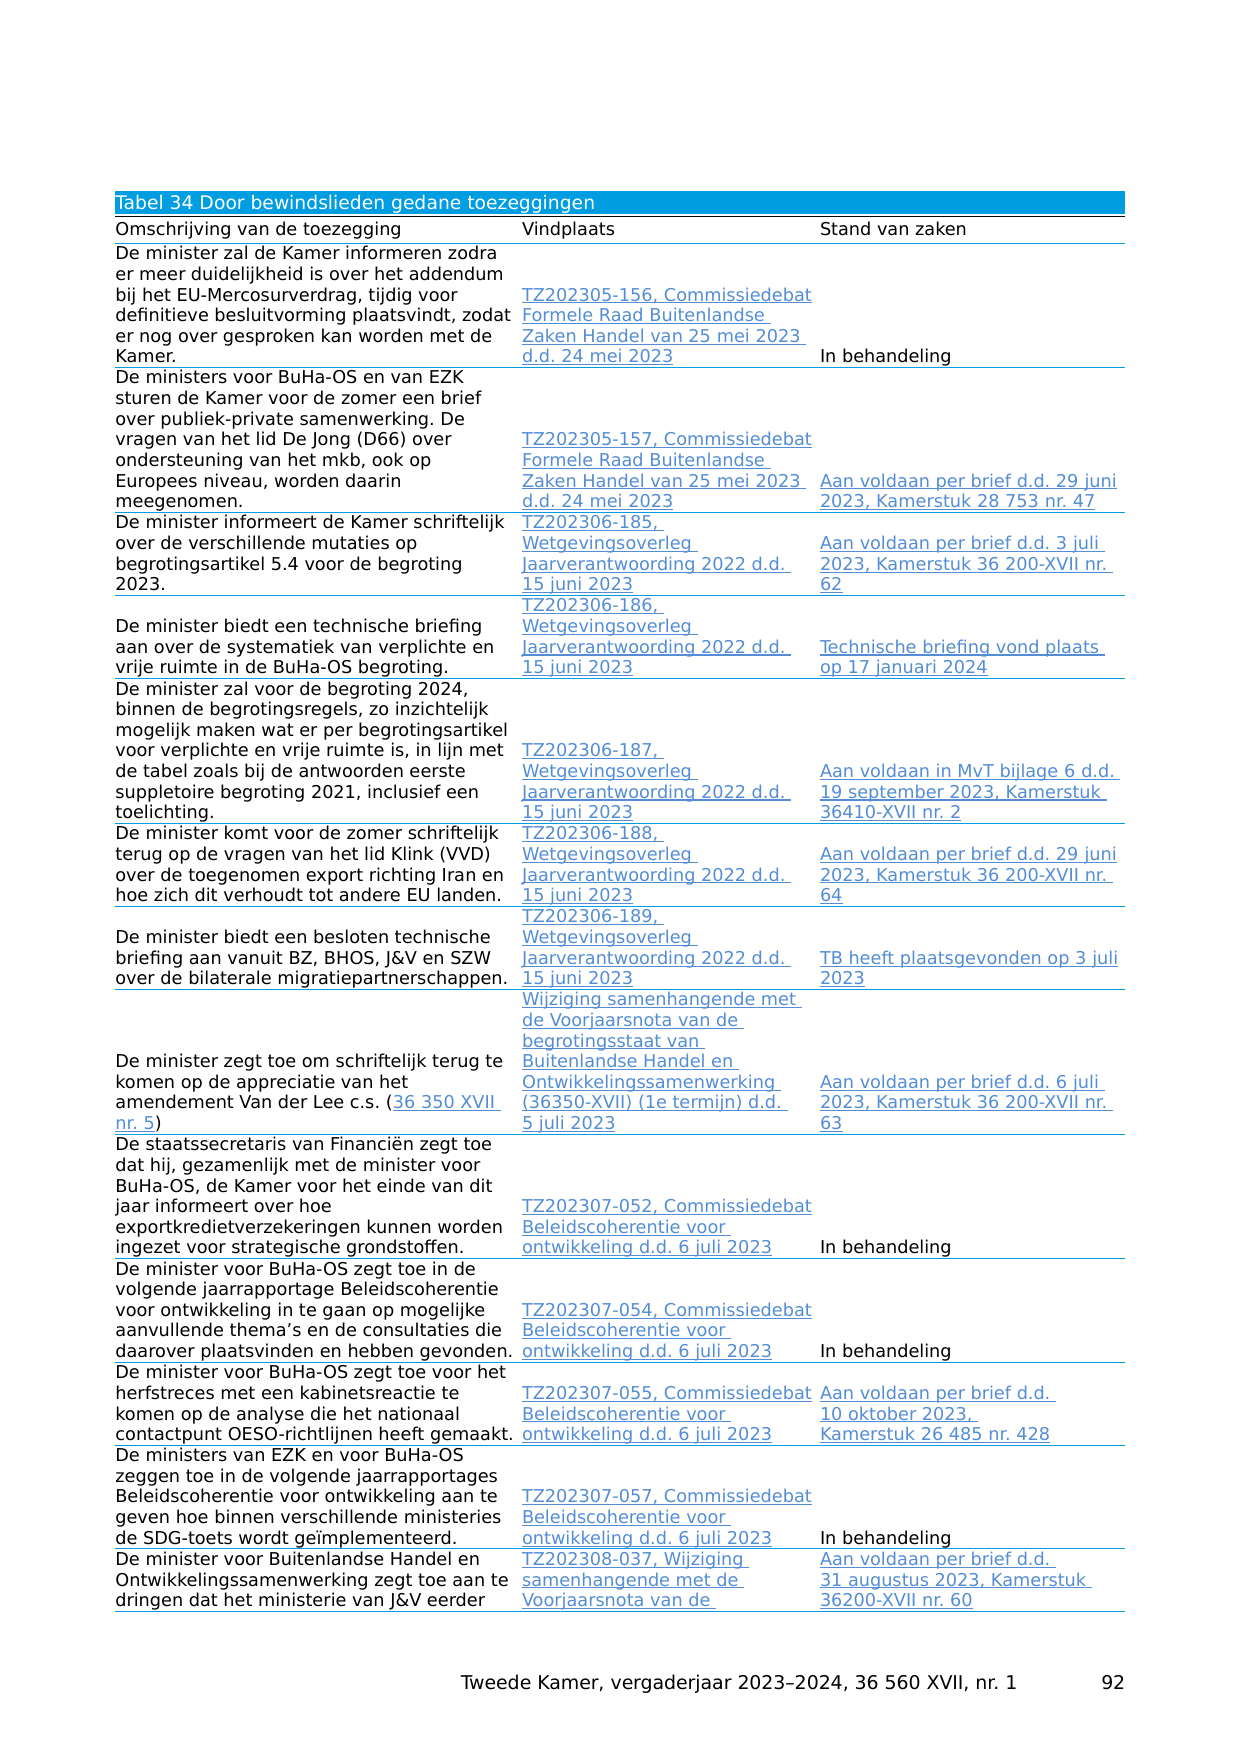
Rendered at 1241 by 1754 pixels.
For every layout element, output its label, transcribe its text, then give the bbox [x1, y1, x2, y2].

table_cell De minister zal voor de begroting 2024, binnen de begrotingsregels, zo inzichtelijk mogelijk maken wat er per begrotingsartikel voor verplichte en vrije ruimte is, in lijn met de tabel zoals bij de antwoorden eerste suppletoire begroting 2021, inclusief een toelichting. [115, 679, 519, 823]
table_cell TZ202306-189, Wetgevingsoverleg Jaarverantwoording 2022 d.d. 15 juni 2023 [519, 907, 817, 989]
table_cell De minister komt voor de zomer schriftelijk terug op de vragen van het lid Klink (VVD) over de toegenomen export richting Iran en hoe zich dit verhoudt tot andere EU landen. [115, 824, 519, 906]
table_cell In behandeling [817, 1446, 1125, 1548]
table_cell TZ202305-156, Commissiedebat Formele Raad Buitenlandse Zaken Handel van 25 mei 2023 d.d. 24 mei 2023 [519, 244, 817, 367]
table_cell In behandeling [817, 1259, 1125, 1362]
table_cell Stand van zaken [817, 217, 1125, 243]
table_cell De minister voor Buitenlandse Handel en Ontwikkelingssamenwerking zegt toe aan te dringen dat het ministerie van J&V eerder [115, 1549, 519, 1611]
table_cell TZ202308-037, Wijziging samenhangende met de Voorjaarsnota van de [519, 1549, 817, 1611]
table_cell TZ202306-185, Wetgevingsoverleg Jaarverantwoording 2022 d.d. 15 juni 2023 [519, 513, 817, 595]
table_cell De minister zal de Kamer informeren zodra er meer duidelijkheid is over het addendum bij het EU-Mercosurverdrag, tijdig voor definitieve besluitvorming plaatsvindt, zodat er nog over gesproken kan worden met de Kamer. [115, 244, 519, 367]
table_cell De minister voor BuHa-OS zegt toe in de volgende jaarrapportage Beleidscoherentie voor ontwikkeling in te gaan op mogelijke aanvullende thema’s en de consultaties die daarover plaatsvinden en hebben gevonden. [115, 1259, 519, 1362]
table_cell Aan voldaan per brief d.d. 29 juni 2023, Kamerstuk 36 200-XVII nr. 64 [817, 824, 1125, 906]
table_cell TZ202306-186, Wetgevingsoverleg Jaarverantwoording 2022 d.d. 15 juni 2023 [519, 596, 817, 678]
table_cell Omschrijving van de toezegging [115, 217, 519, 243]
table_cell Aan voldaan per brief d.d. 3 juli 2023, Kamerstuk 36 200-XVII nr. 62 [817, 513, 1125, 595]
table_cell TZ202305-157, Commissiedebat Formele Raad Buitenlandse Zaken Handel van 25 mei 2023 d.d. 24 mei 2023 [519, 368, 817, 512]
table_cell Aan voldaan per brief d.d. 31 augustus 2023, Kamerstuk 36200-XVII nr. 60 [817, 1549, 1125, 1611]
table_cell TZ202306-188, Wetgevingsoverleg Jaarverantwoording 2022 d.d. 15 juni 2023 [519, 824, 817, 906]
table_cell De staatssecretaris van Financiën zegt toe dat hij, gezamenlijk met de minister voor BuHa-OS, de Kamer voor het einde van dit jaar informeert over hoe exportkredietverzekeringen kunnen worden ingezet voor strategische grondstoffen. [115, 1135, 519, 1258]
table_cell De minister informeert de Kamer schriftelijk over de verschillende mutaties op begrotingsartikel 5.4 voor de begroting 2023. [115, 513, 519, 595]
table_cell In behandeling [817, 244, 1125, 367]
table_cell TZ202307-052, Commissiedebat Beleidscoherentie voor ontwikkeling d.d. 6 juli 2023 [519, 1135, 817, 1258]
table_cell De minister biedt een besloten technische briefing aan vanuit BZ, BHOS, J&V en SZW over de bilaterale migratiepartnerschappen. [115, 907, 519, 989]
table_cell Aan voldaan per brief d.d. 6 juli 2023, Kamerstuk 36 200-XVII nr. 63 [817, 990, 1125, 1134]
table_cell Vindplaats [519, 217, 817, 243]
table_cell De minister biedt een technische briefing aan over de systematiek van verplichte en vrije ruimte in de BuHa-OS begroting. [115, 596, 519, 678]
table_cell De minister zegt toe om schriftelijk terug te komen op de appreciatie van het amendement Van der Lee c.s. (36 350 XVII nr. 5) [115, 990, 519, 1134]
table_cell Wijziging samenhangende met de Voorjaarsnota van de begrotingsstaat van Buitenlandse Handel en Ontwikkelingssamenwerking (36350-XVII) (1e termijn) d.d. 5 juli 2023 [519, 990, 817, 1134]
table_cell Aan voldaan in MvT bijlage 6 d.d. 19 september 2023, Kamerstuk 36410-XVII nr. 2 [817, 679, 1125, 823]
table_cell Technische briefing vond plaats op 17 januari 2024 [817, 596, 1125, 678]
table_cell TB heeft plaatsgevonden op 3 juli 2023 [817, 907, 1125, 989]
table_cell De minister voor BuHa-OS zegt toe voor het herfstreces met een kabinetsreactie te komen op de analyse die het nationaal contactpunt OESO-richtlijnen heeft gemaakt. [115, 1363, 519, 1445]
table_cell TZ202307-055, Commissiedebat Beleidscoherentie voor ontwikkeling d.d. 6 juli 2023 [519, 1363, 817, 1445]
table_cell Aan voldaan per brief d.d. 10 oktober 2023, Kamerstuk 26 485 nr. 428 [817, 1363, 1125, 1445]
table_cell TZ202306-187, Wetgevingsoverleg Jaarverantwoording 2022 d.d. 15 juni 2023 [519, 679, 817, 823]
table_cell De ministers voor BuHa-OS en van EZK sturen de Kamer voor de zomer een brief over publiek-private samenwerking. De vragen van het lid De Jong (D66) over ondersteuning van het mkb, ook op Europees niveau, worden daarin meegenomen. [115, 368, 519, 512]
table_cell In behandeling [817, 1135, 1125, 1258]
table_cell Aan voldaan per brief d.d. 29 juni 2023, Kamerstuk 28 753 nr. 47 [817, 368, 1125, 512]
table_cell TZ202307-054, Commissiedebat Beleidscoherentie voor ontwikkeling d.d. 6 juli 2023 [519, 1259, 817, 1362]
table_cell TZ202307-057, Commissiedebat Beleidscoherentie voor ontwikkeling d.d. 6 juli 2023 [519, 1446, 817, 1548]
table_cell De ministers van EZK en voor BuHa-OS zeggen toe in de volgende jaarrapportages Beleidscoherentie voor ontwikkeling aan te geven hoe binnen verschillende ministeries de SDG-toets wordt geïmplementeerd. [115, 1446, 519, 1548]
